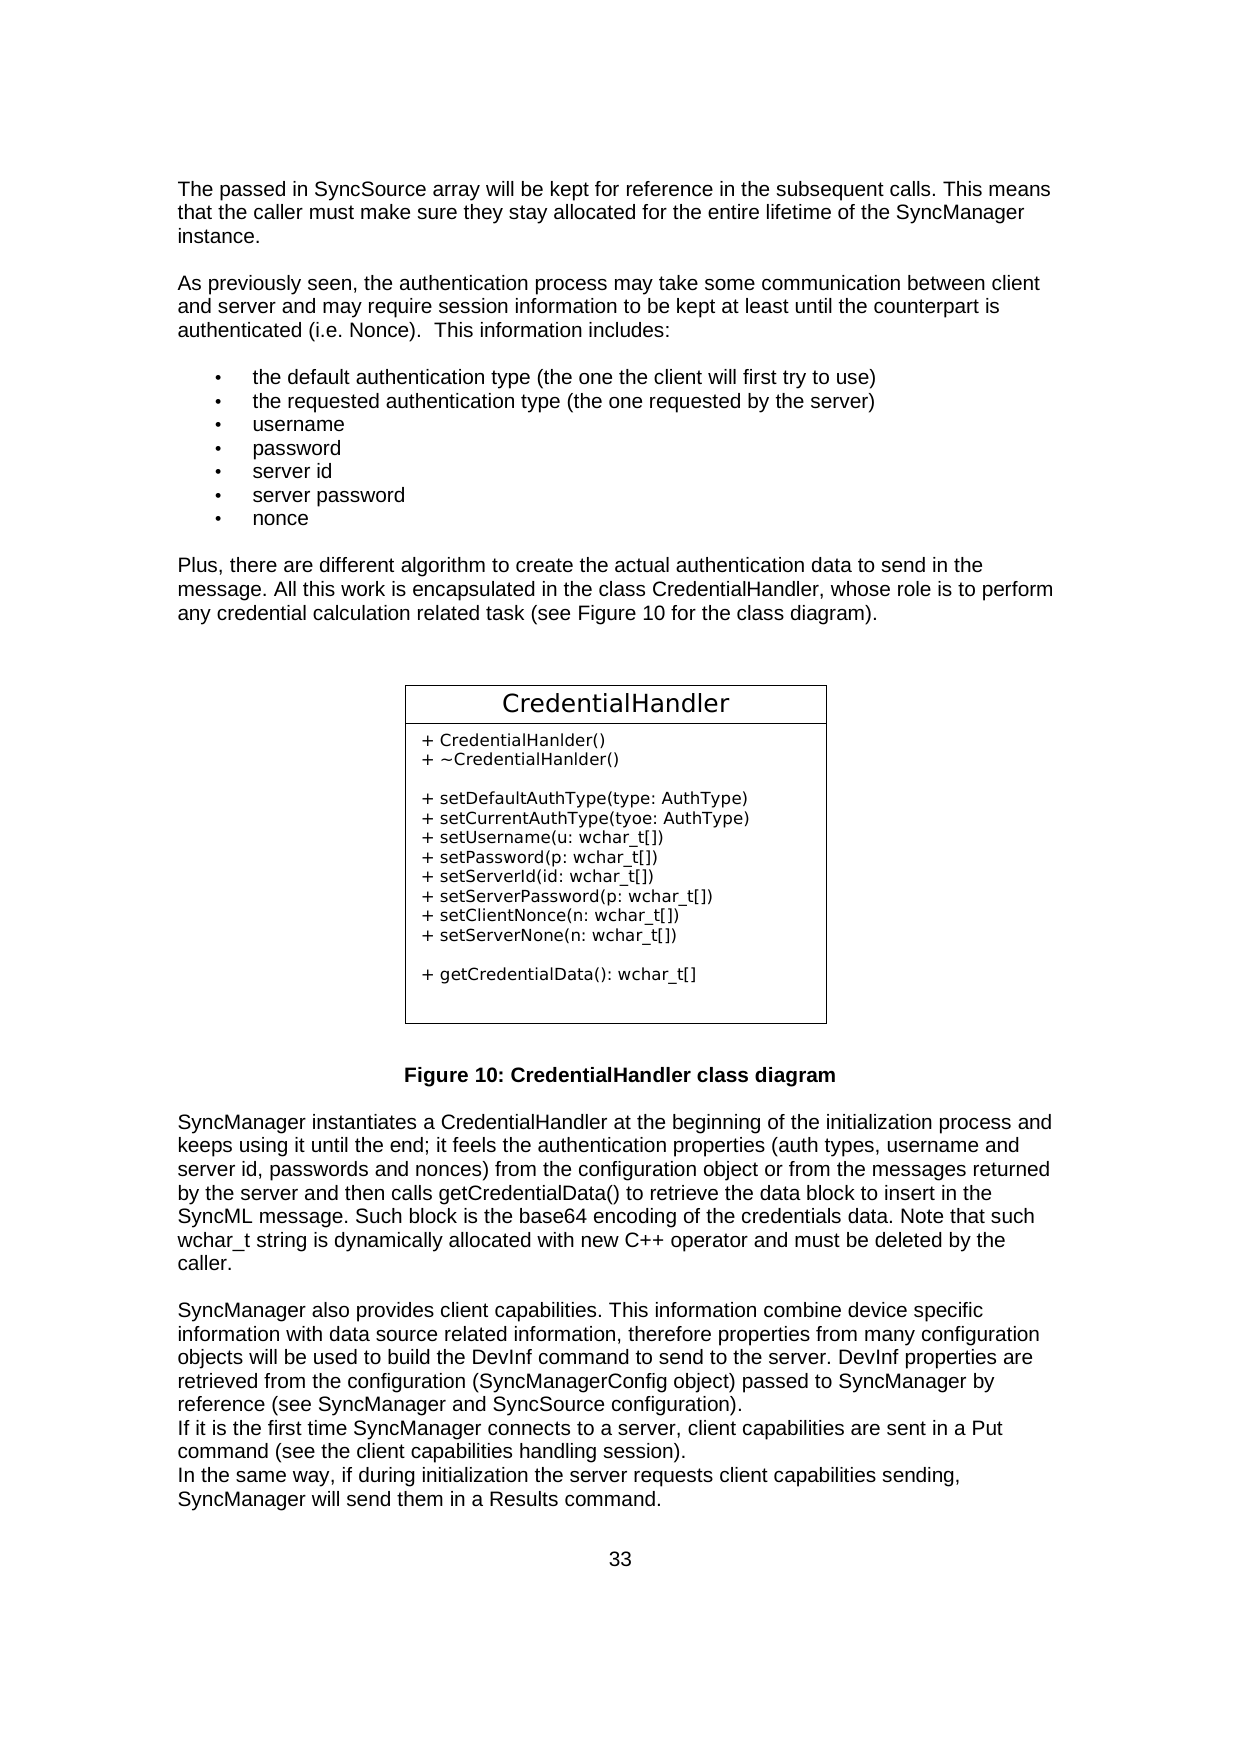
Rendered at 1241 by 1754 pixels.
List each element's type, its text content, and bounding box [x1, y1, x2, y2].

text In the same way, if during initialization the server requests client capabilities sending, SyncManager will send them in a Results command. [177, 1463, 1063, 1511]
list the default authentication type (the one the client will first try to use) [215, 366, 1063, 389]
list server id [215, 460, 1063, 483]
list the requested authentication type (the one requested by the server) [215, 389, 1063, 413]
list password [215, 436, 1063, 460]
list nonce [215, 507, 1063, 530]
text The passed in SyncSource array will be kept for reference in the subsequent calls. This means that the caller must make sure they stay allocated for the entire lifetime of the SyncManager instance. [177, 177, 1063, 248]
text SyncManager instantiates a CredentialHandler at the beginning of the initialization process and keeps using it until the end; it feels the authentication properties (auth types, username and server id, passwords and nonces) from the configuration object or from the messages returned by the server and then calls getCredentialData() to retrieve the data block to insert in the SyncML message. Such block is the base64 encoding of the credentials data. Note that such wchar_t string is dynamically allocated with new C++ operator and must be deleted by the caller. [177, 624, 1063, 1275]
text As previously seen, the authentication process may take some communication between client and server and may require session information to be kept at least until the counterpart is authenticated (i.e. Nonce). This information includes: [177, 271, 1063, 342]
list server password [215, 483, 1063, 507]
text If it is the first time SyncManager connects to a server, client capabilities are sent in a Put command (see the client capabilities handling session). [177, 1416, 1063, 1463]
text Figure 10: CredentialHandler class diagram [179, 676, 1061, 1087]
text Plus, there are different algorithm to create the actual authentication data to send in the message. All this work is encapsulated in the class CredentialHandler, whose role is to perform any credential calculation related task (see Figure 10 for the class diagram). [177, 554, 1063, 624]
text SyncManager also provides client capabilities. This information combine device specific information with data source related information, therefore properties from many configuration objects will be used to build the DevInf command to send to the server. DevInf properties are retrieved from the configuration (SyncManagerConfig object) passed to SyncManager by reference (see SyncManager and SyncSource configuration). [177, 1299, 1063, 1416]
list username [215, 413, 1063, 436]
